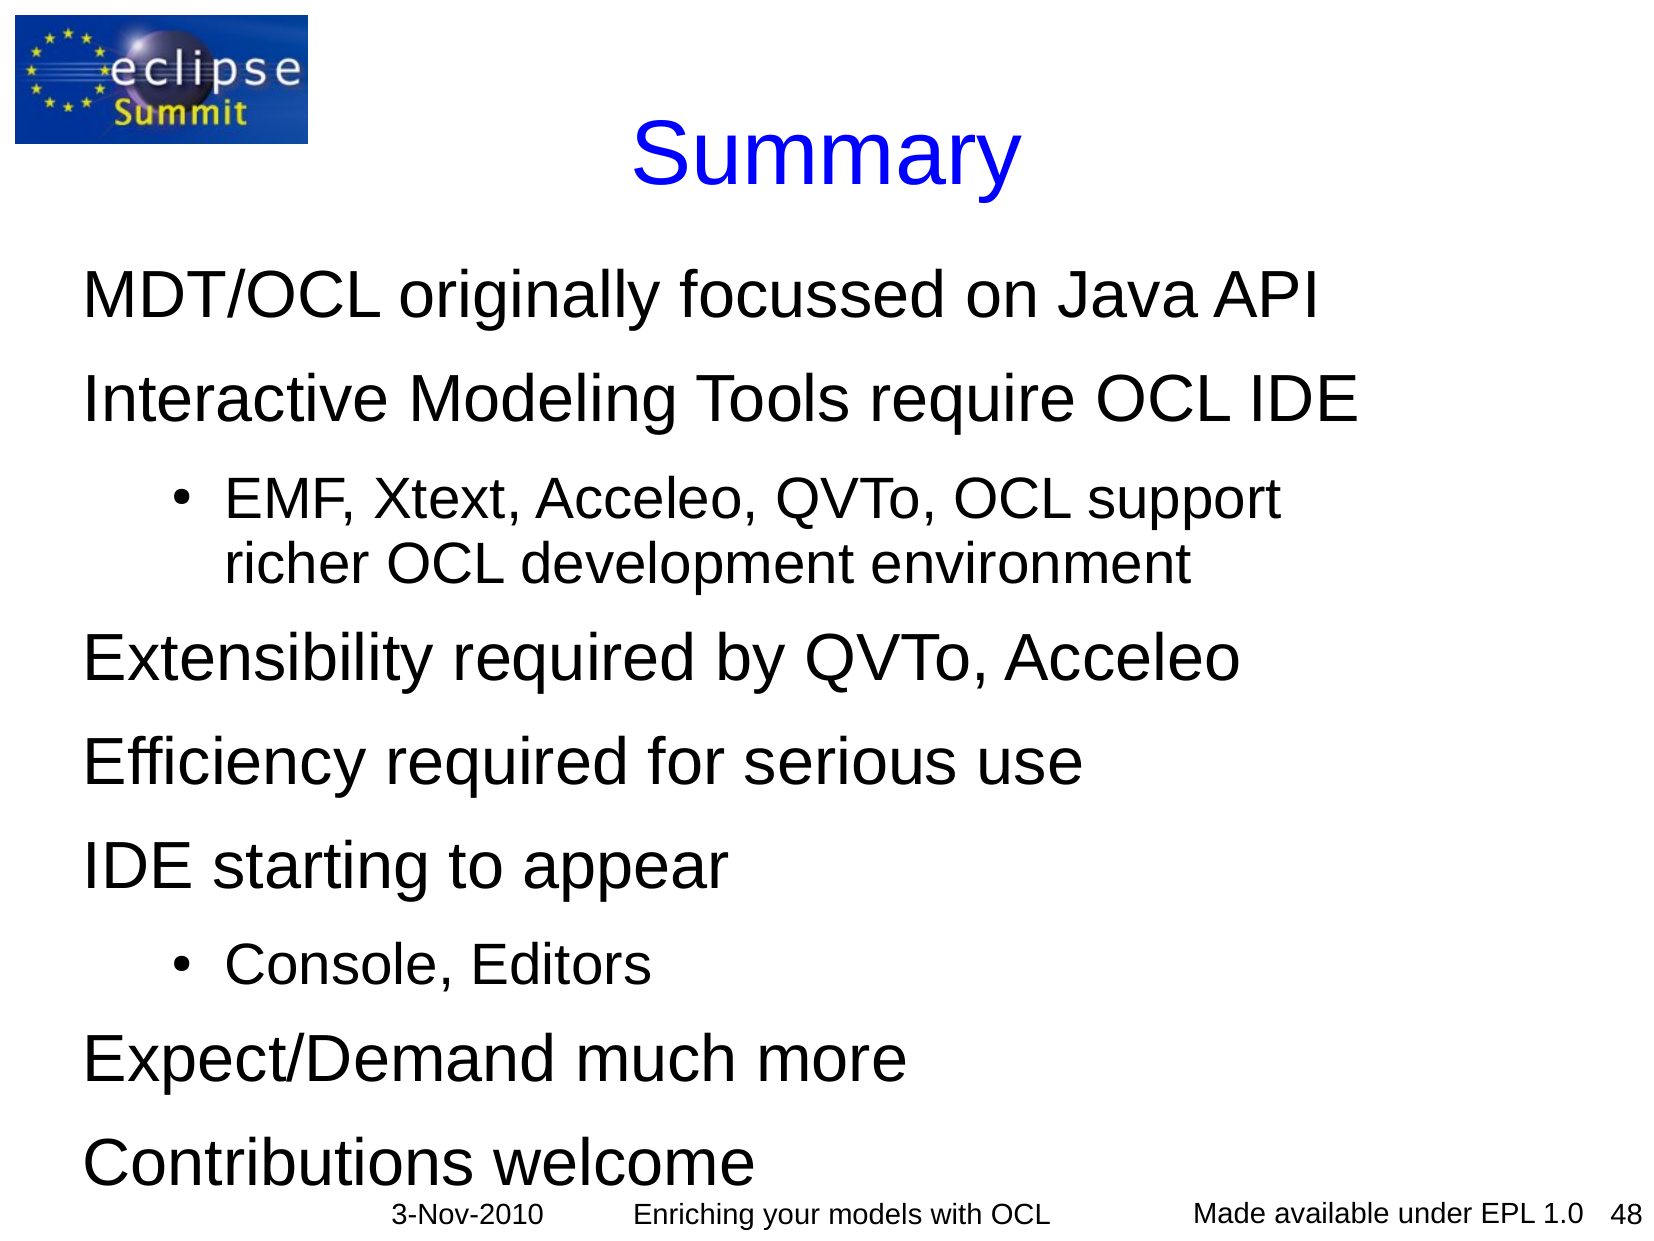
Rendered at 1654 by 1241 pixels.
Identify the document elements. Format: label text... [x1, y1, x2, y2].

list MDT/OCL originally focussed on Java API Interactive Modeling Tools require OCL IDE EMF, Xtext, Acceleo, QVTo, OCL support richer OCL development environment Extensibility required by QVTo, Acceleo Efficiency required for serious use IDE starting to appear Console, Editors Expect/Demand much more Contributions welcome [82, 257, 1571, 1200]
title Summary [82, 56, 1571, 250]
picture [15, 15, 308, 144]
